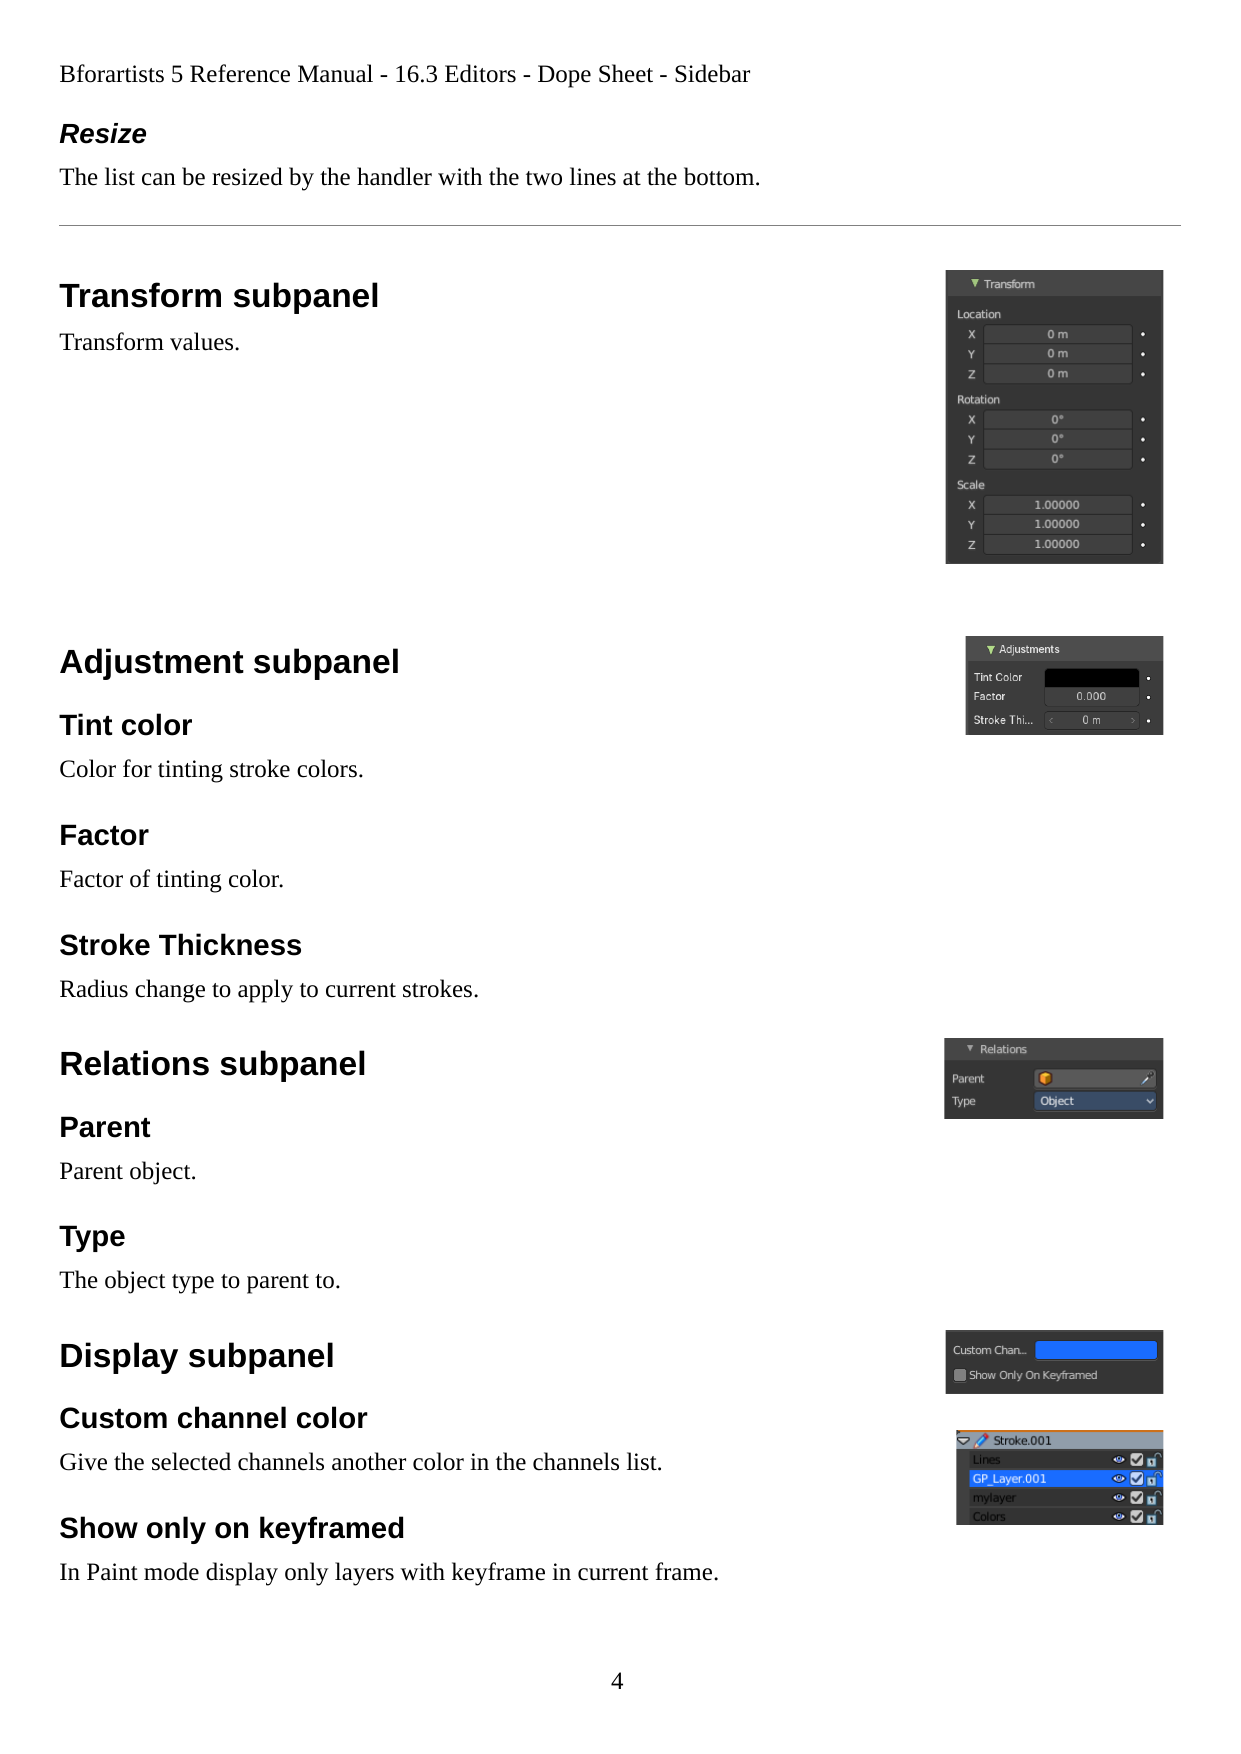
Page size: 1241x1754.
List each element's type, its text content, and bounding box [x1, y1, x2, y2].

subtitle Show only on keyframed [59, 1511, 1181, 1545]
text Give the selected channels another color in the channels list. [59, 1447, 956, 1476]
subtitle [1164, 1336, 1181, 1374]
subtitle Relations subpanel [59, 1044, 944, 1082]
subtitle [1164, 642, 1181, 681]
picture [945, 270, 1164, 564]
subtitle Stroke Thickness [59, 928, 1181, 961]
text The list can be resized by the handler with the two lines at the bottom. [59, 162, 1181, 190]
text Radius change to apply to current strokes. [59, 974, 1181, 1003]
subtitle [1164, 276, 1181, 314]
subtitle Parent [59, 1109, 1181, 1143]
subtitle Display subpanel [59, 1336, 945, 1374]
picture [965, 636, 1164, 735]
picture [944, 1038, 1164, 1119]
text Color for tinting stroke colors. [59, 754, 1181, 783]
subtitle [1164, 1044, 1181, 1082]
picture [945, 1330, 1164, 1394]
picture [956, 1430, 1164, 1525]
subtitle Adjustment subpanel [59, 642, 965, 681]
text [1164, 327, 1181, 356]
subtitle Transform subpanel [59, 276, 945, 314]
text Parent object. [59, 1156, 1181, 1184]
subtitle Resize [59, 117, 1181, 149]
text In Paint mode display only layers with keyframe in current frame. [59, 1557, 1181, 1586]
subtitle Custom channel color [59, 1401, 1181, 1435]
subtitle Factor [59, 818, 1181, 851]
subtitle Tint color [59, 708, 1181, 742]
subtitle Type [59, 1219, 1181, 1253]
text Transform values. [59, 327, 945, 356]
text The object type to parent to. [59, 1266, 1181, 1294]
text Factor of tinting color. [59, 864, 1181, 893]
